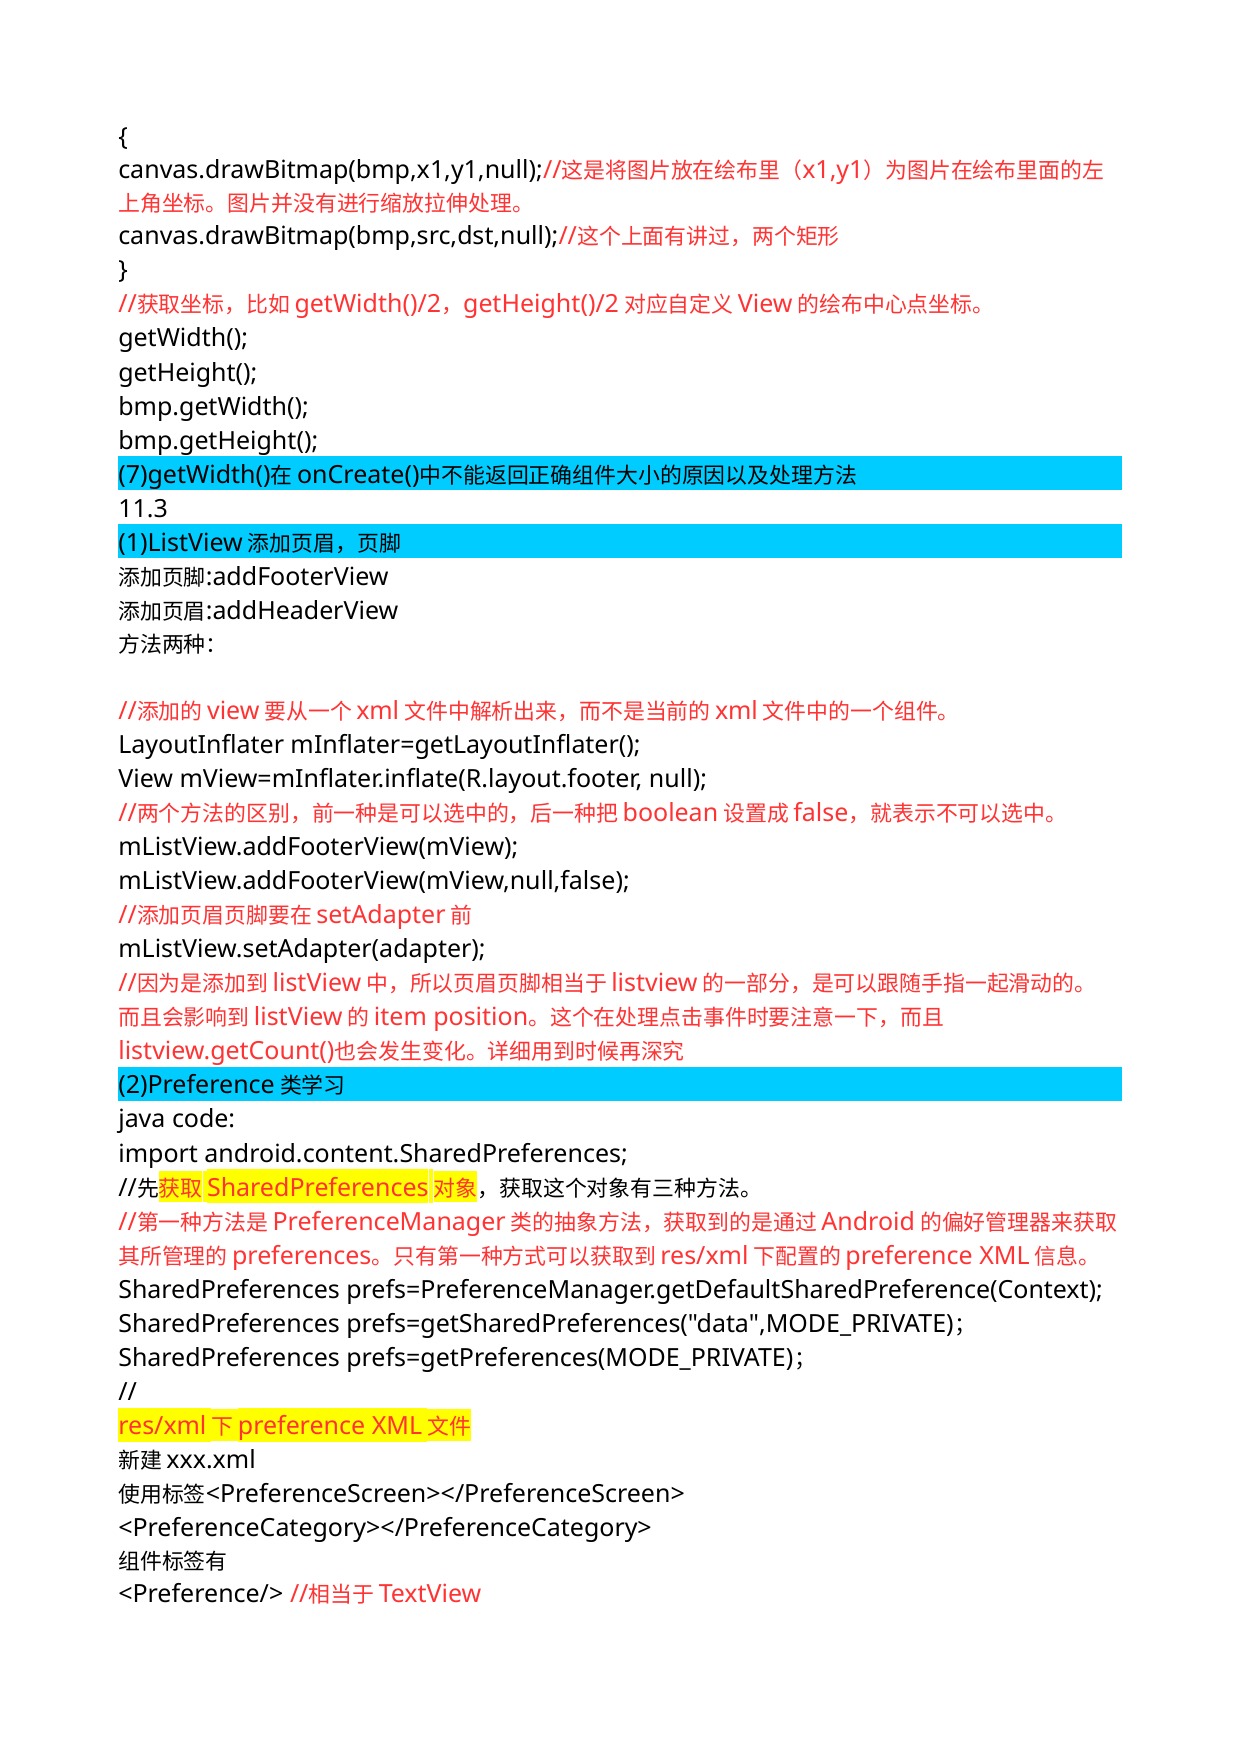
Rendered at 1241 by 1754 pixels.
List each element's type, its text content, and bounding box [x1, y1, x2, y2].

text // [118, 1374, 1122, 1408]
text getWidth(); [118, 320, 1122, 354]
text SharedPreferences prefs=PreferenceManager.getDefaultSharedPreference(Context); [118, 1271, 1122, 1306]
text (7)getWidth()在onCreate()中不能返回正确组件大小的原因以及处理方法 [118, 456, 1122, 490]
text (2)Preference类学习 [118, 1067, 1122, 1101]
text (1)ListView添加页眉，页脚 [118, 524, 1122, 558]
text res/xml下preference XML文件 [118, 1408, 1122, 1442]
text 添加页脚:addFooterView [118, 558, 1122, 593]
text mListView.addFooterView(mView); [118, 829, 1122, 863]
text 11.3 [118, 490, 1122, 524]
text 组件标签有 [118, 1544, 1122, 1576]
text View mView=mInflater.inflate(R.layout.footer, null); [118, 761, 1122, 794]
text //添加的view要从一个xml文件中解析出来，而不是当前的xml文件中的一个组件。 [118, 692, 1122, 726]
text //因为是添加到listView中，所以页眉页脚相当于listview的一部分，是可以跟随手指一起滑动的。 [118, 965, 1122, 999]
text 方法两种： [118, 627, 1122, 658]
text 而且会影响到listView的item position。这个在处理点击事件时要注意一下，而且listview.getCount()也会发生变化。详细用到时候再深究 [118, 999, 1122, 1067]
text canvas.drawBitmap(bmp,x1,y1,null);//这是将图片放在绘布里（x1,y1）为图片在绘布里面的左上角坐标。图片并没有进行缩放拉伸处理。 [118, 152, 1122, 218]
text 使用标签<PreferenceScreen></PreferenceScreen> [118, 1476, 1122, 1510]
text bmp.getHeight(); [118, 422, 1122, 456]
text java code: [118, 1101, 1122, 1135]
text canvas.drawBitmap(bmp,src,dst,null);//这个上面有讲过，两个矩形 [118, 218, 1122, 252]
text <PreferenceCategory></PreferenceCategory> [118, 1510, 1122, 1544]
text } [118, 252, 1122, 286]
text 新建xxx.xml [118, 1442, 1122, 1476]
text SharedPreferences prefs=getSharedPreferences("data",MODE_PRIVATE)； [118, 1306, 1122, 1339]
text 添加页眉:addHeaderView [118, 593, 1122, 627]
text //两个方法的区别，前一种是可以选中的，后一种把boolean设置成false，就表示不可以选中。 [118, 794, 1122, 829]
text <Preference/> //相当于TextView [118, 1576, 1122, 1610]
text { [118, 118, 1122, 152]
text bmp.getWidth(); [118, 388, 1122, 422]
text LayoutInflater mInflater=getLayoutInflater(); [118, 726, 1122, 761]
text //先获取SharedPreferences对象，获取这个对象有三种方法。 [118, 1169, 1122, 1203]
text getHeight(); [118, 354, 1122, 388]
text //获取坐标，比如getWidth()/2，getHeight()/2对应自定义View的绘布中心点坐标。 [118, 286, 1122, 320]
text mListView.addFooterView(mView,null,false); [118, 863, 1122, 897]
text SharedPreferences prefs=getPreferences(MODE_PRIVATE)； [118, 1339, 1122, 1374]
text import android.content.SharedPreferences; [118, 1135, 1122, 1169]
text mListView.setAdapter(adapter); [118, 931, 1122, 965]
text //第一种方法是PreferenceManager类的抽象方法，获取到的是通过Android的偏好管理器来获取其所管理的preferences。只有第一种方式可以获取到res/xml下配置的preference XML信息。 [118, 1203, 1122, 1271]
text //添加页眉页脚要在setAdapter前 [118, 897, 1122, 931]
